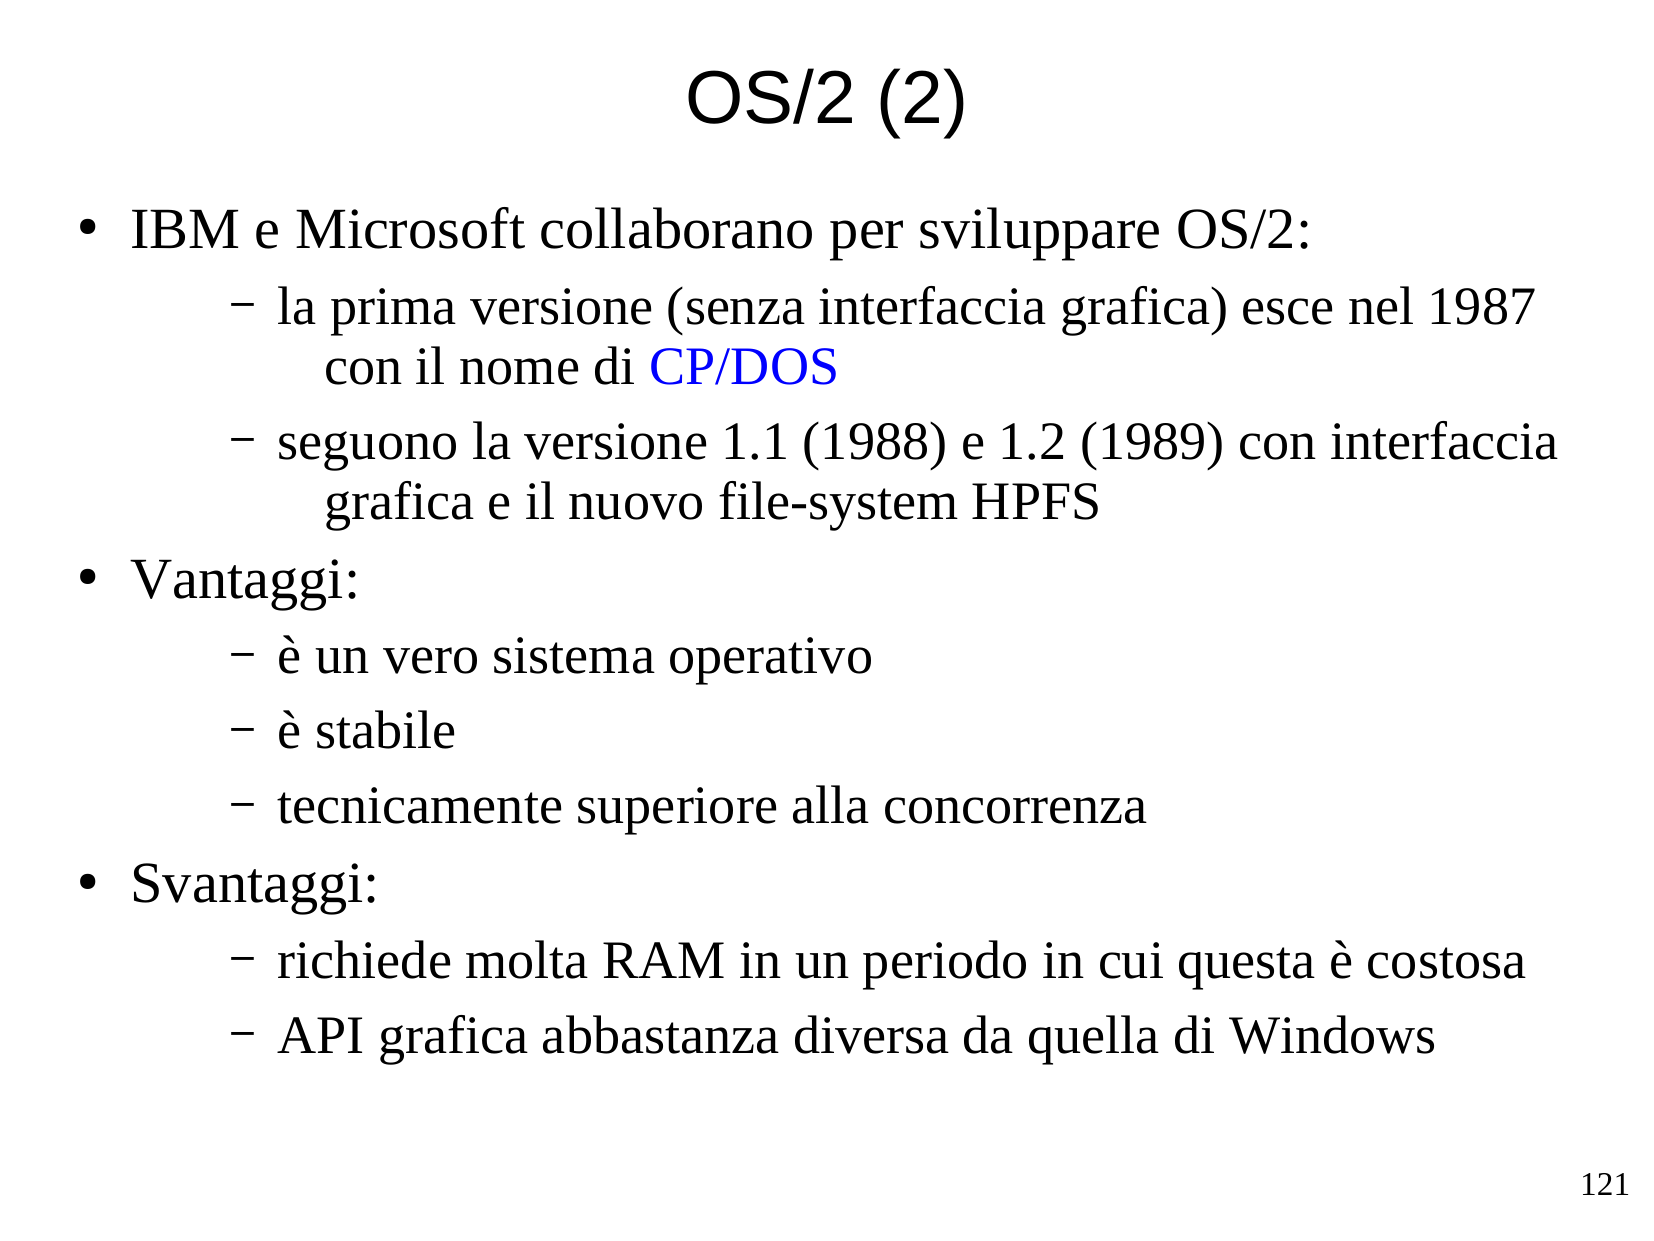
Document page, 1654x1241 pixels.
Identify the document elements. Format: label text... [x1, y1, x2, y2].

title OS/2 (2) [37, 30, 1617, 166]
list IBM e Microsoft collaborano per sviluppare OS/2: la prima versione (senza interfaccia grafica) esce nel 1987 con il nome di CP/DOS seguono la versione 1.1 (1988) e 1.2 (1989) con interfaccia grafica e il nuovo file-system HPFS Vantaggi: è un vero sistema operativo è stabile tecnicamente superiore alla concorrenza Svantaggi: richiede molta RAM in un periodo in cui questa è costosa API grafica abbastanza diversa da quella di Windows [42, 196, 1612, 1187]
